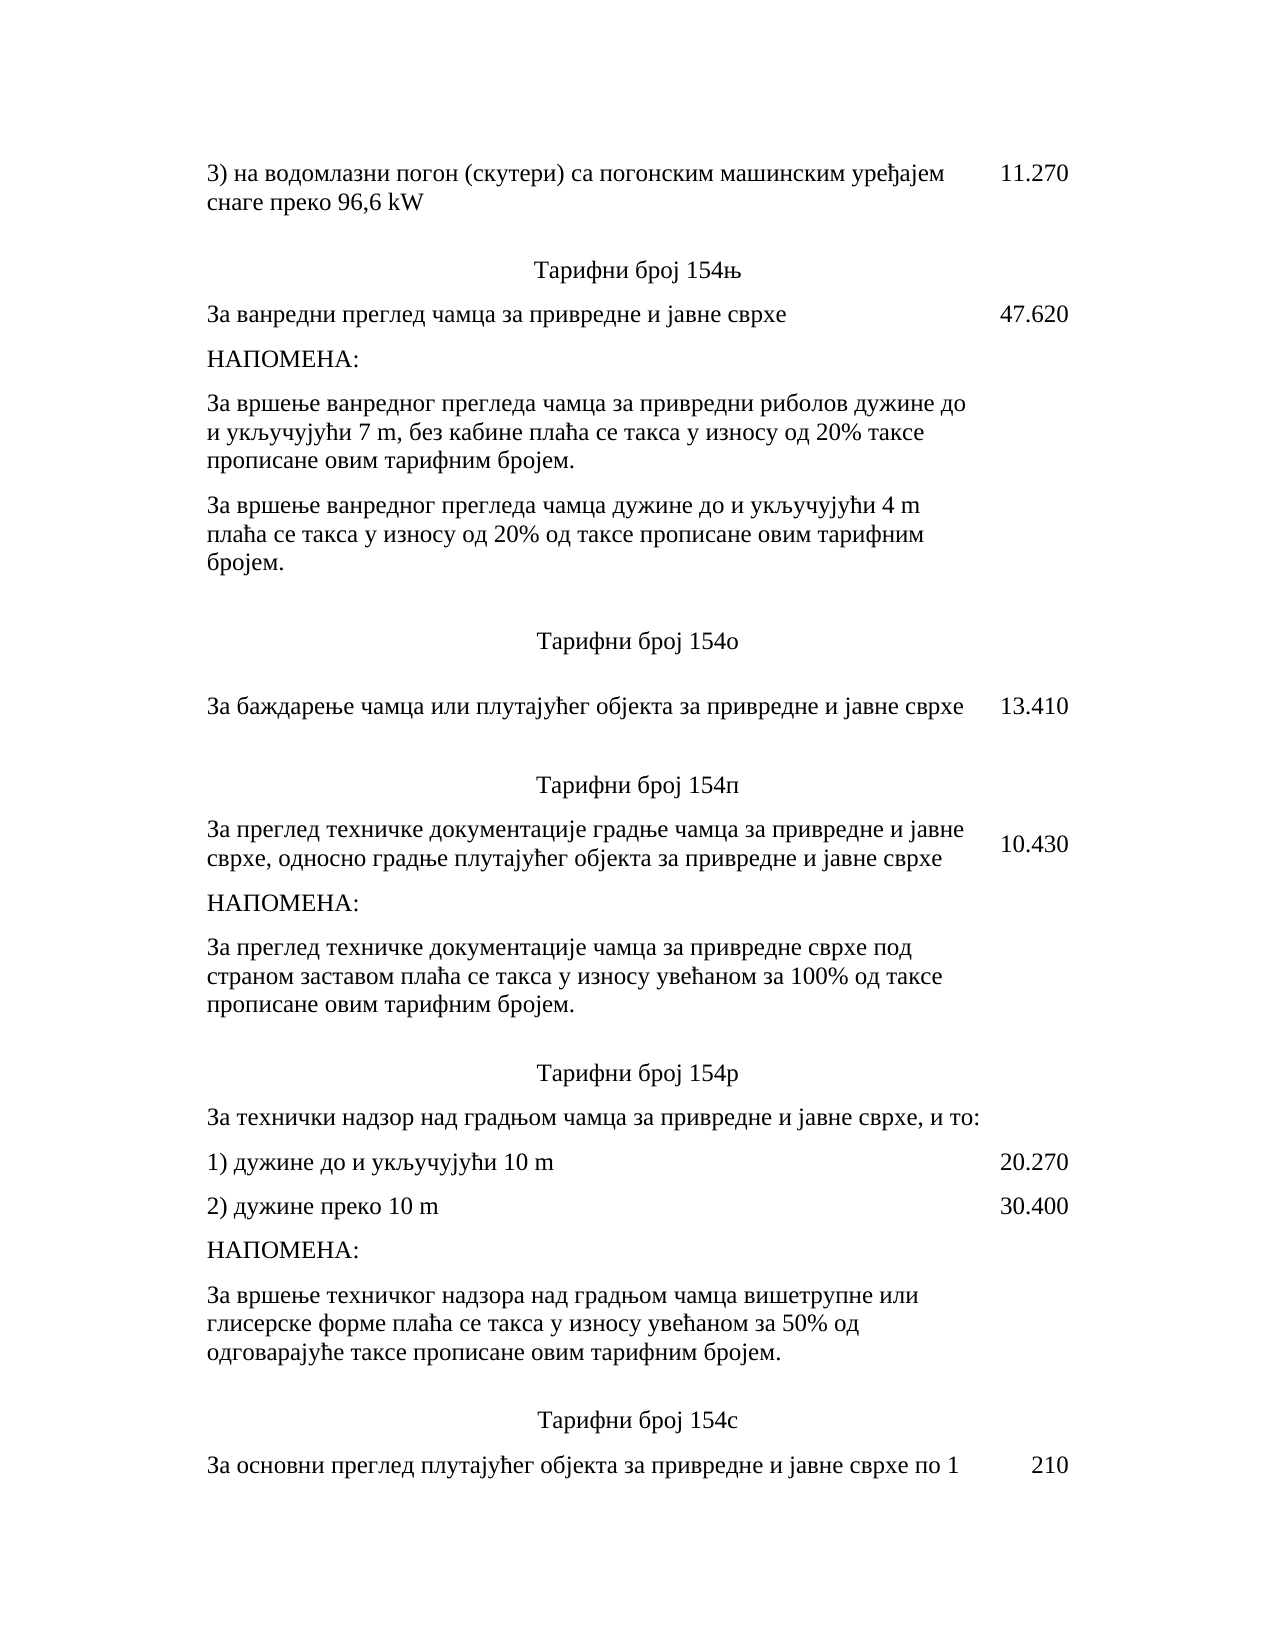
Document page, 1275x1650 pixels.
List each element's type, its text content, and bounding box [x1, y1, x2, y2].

table_cell За технички надзор над градњом чамца за привредне и јавне сврхе, и то: [199, 1094, 992, 1139]
table_cell 20.270 [992, 1139, 1076, 1183]
table_cell НАПОМЕНА: [199, 880, 992, 924]
table_cell За основни преглед плутајућег објекта за привредне и јавне сврхе по 1 [199, 1442, 992, 1486]
table_cell [992, 924, 1076, 1026]
table_header Тарифни број 154с [199, 1398, 1076, 1442]
table_cell [992, 482, 1076, 584]
table_cell За вршење ванредног прегледа чамца дужине до и укључујући 4 m плаћа се такса у износу од 20% од таксе прописане овим тарифним бројем. [199, 482, 992, 584]
table_cell За преглед техничке документације чамца за привредне сврхе под страном заставом плаћа се такса у износу увећаном за 100% од таксе прописане овим тарифним бројем. [199, 924, 992, 1026]
table_cell 2) дужине преко 10 m [199, 1183, 992, 1227]
table_header Тарифни број 154п [199, 762, 1076, 807]
table_cell НАПОМЕНА: [199, 336, 992, 380]
table_header Тарифни број 154њ [199, 247, 1076, 291]
table_cell За вршење ванредног прегледа чамца за привредни риболов дужине до и укључујући 7 m, без кабине плаћа се такса у износу од 20% таксе прописане овим тарифним бројем. [199, 380, 992, 482]
table_cell 3) на водомлазни погон (скутери) са погонским машинским уређајем снаге преко 96,6 kW [199, 150, 992, 223]
table_cell НАПОМЕНА: [199, 1228, 992, 1272]
table_header Тарифни број 154р [199, 1050, 1076, 1094]
table_cell [992, 336, 1076, 380]
table_cell [992, 1094, 1076, 1139]
table_cell 30.400 [992, 1183, 1076, 1227]
table_cell 11.270 [992, 150, 1076, 223]
table_cell [992, 1228, 1076, 1272]
table_cell [992, 880, 1076, 924]
table_cell 47.620 [992, 291, 1076, 336]
table_header Тарифни број 154о [199, 608, 1076, 673]
table_cell 1) дужине до и укључујући 10 m [199, 1139, 992, 1183]
table_cell За ванредни преглед чамца за привредне и јавне сврхе [199, 291, 992, 336]
table_cell За баждарење чамца или плутајућег објекта за привредне и јавне сврхе [199, 673, 990, 738]
table_cell За преглед техничке документације градње чамца за привредне и јавне сврхе, односно градње плутајућег објекта за привредне и јавне сврхе [199, 807, 992, 880]
table_cell За вршење техничког надзора над градњом чамца вишетрупне или глисерске форме плаћа се такса у износу увећаном за 50% од одговарајуће таксе прописане овим тарифним бројем. [199, 1272, 992, 1374]
table_cell 210 [992, 1442, 1076, 1486]
table_cell [992, 380, 1076, 482]
table_cell 13.410 [990, 673, 1076, 738]
table_cell [992, 1272, 1076, 1374]
table_cell 10.430 [992, 807, 1076, 880]
